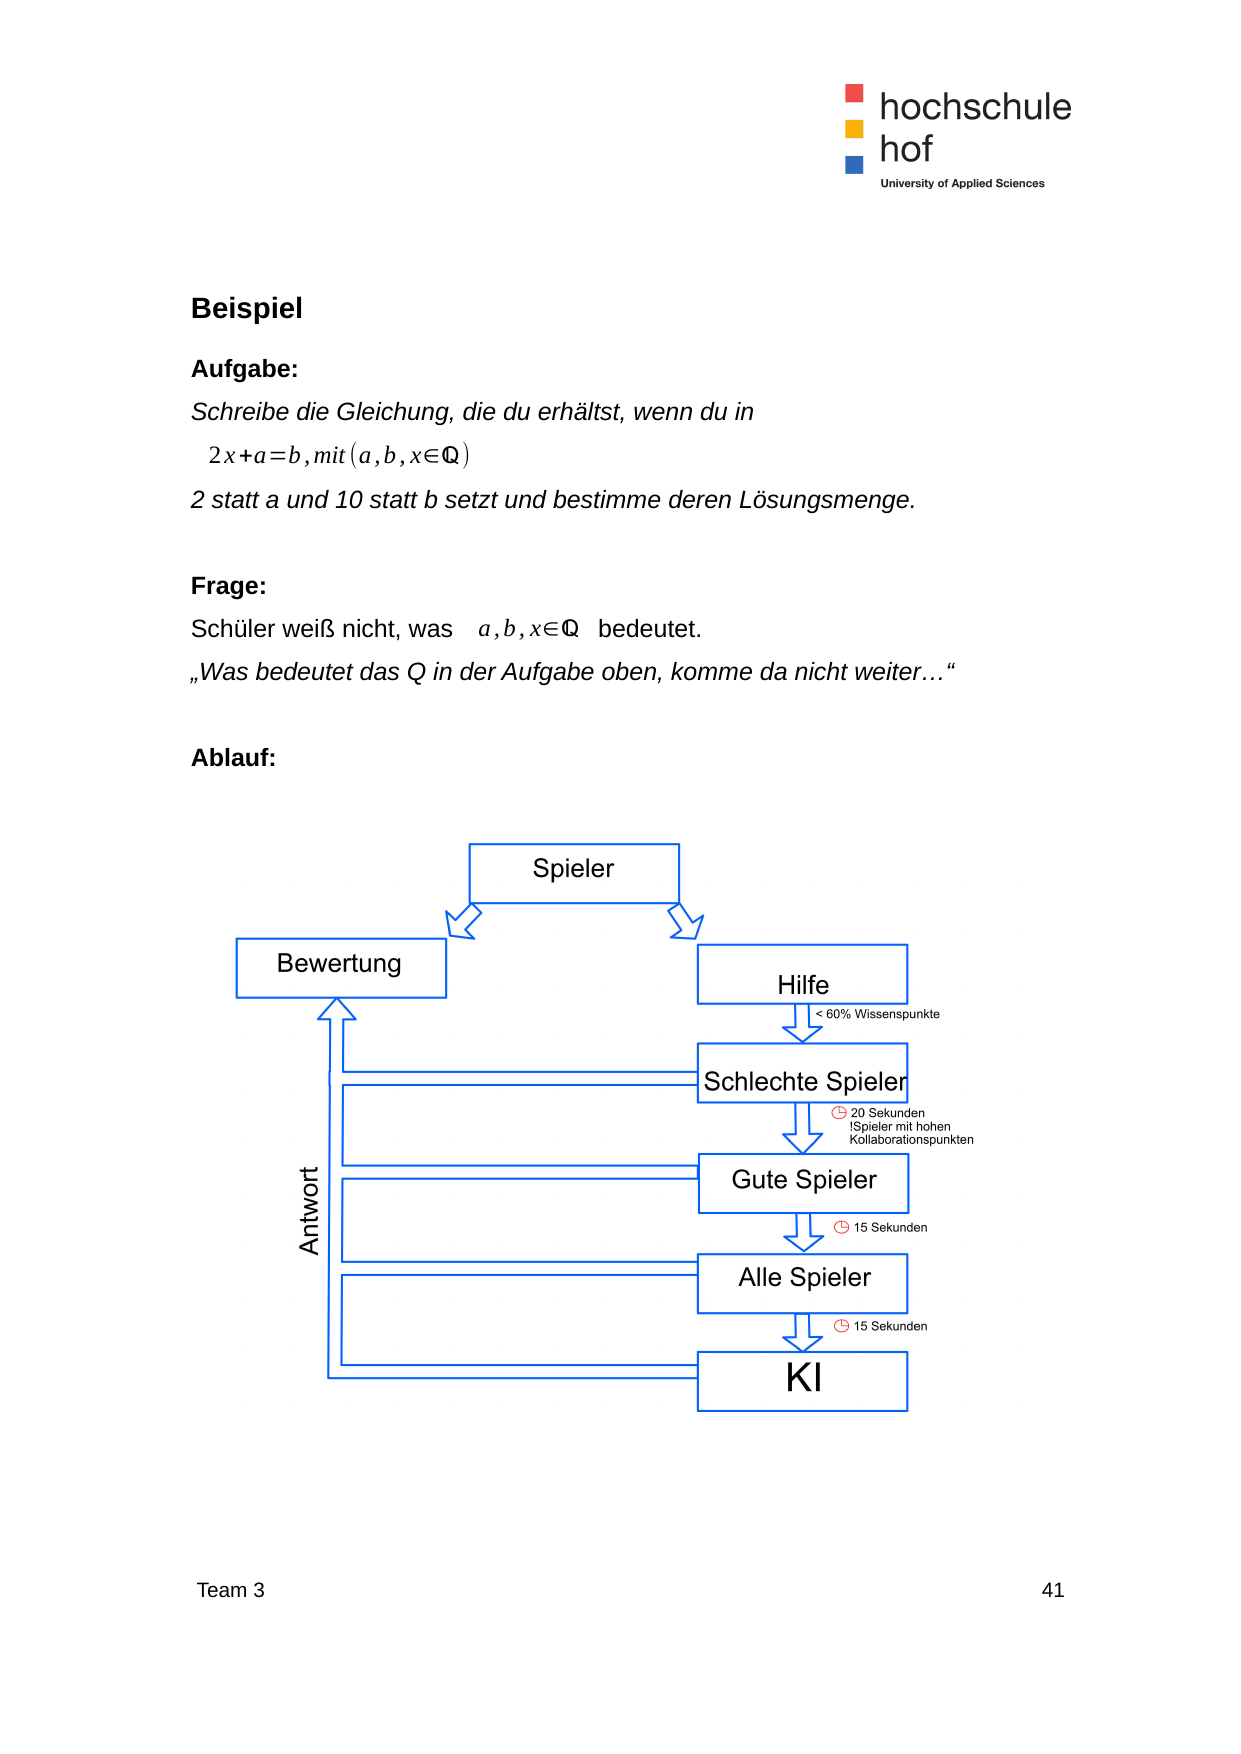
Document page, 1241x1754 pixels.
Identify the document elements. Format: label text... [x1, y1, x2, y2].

text Ablauf: [191, 743, 1070, 772]
text Schüler weiß nicht, was bedeutet. [191, 614, 1070, 643]
text Aufgabe: Schreibe die Gleichung, die du erhältst, wenn du in [191, 354, 1070, 426]
text Frage: [191, 571, 1070, 599]
text 2 statt a und 10 statt b setzt und bestimme deren Lösungsmenge. [191, 484, 1070, 513]
picture [845, 84, 1071, 189]
text „Was bedeutet das Q in der Aufgabe oben, komme da nicht weiter…“ [191, 657, 1070, 686]
subtitle Beispiel [191, 291, 1070, 324]
picture [190, 829, 1071, 1452]
